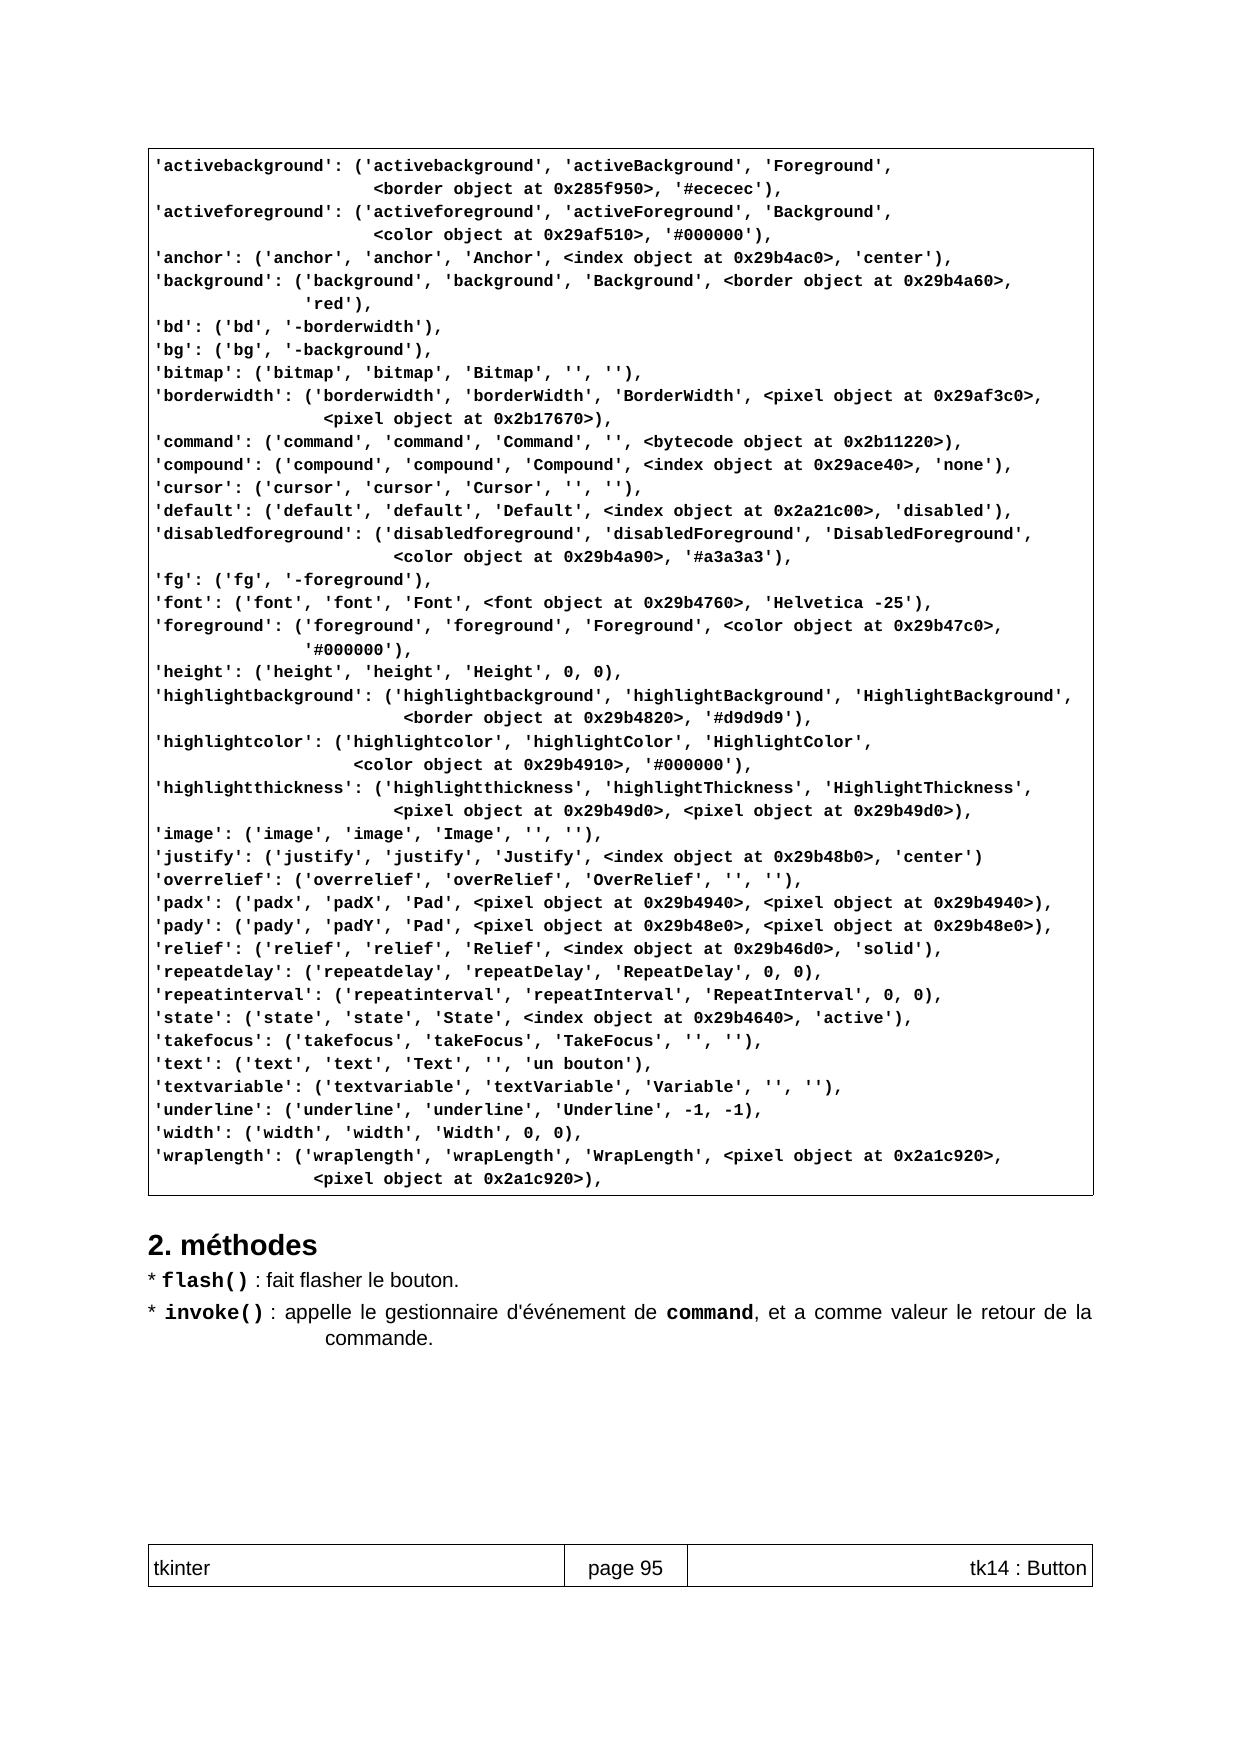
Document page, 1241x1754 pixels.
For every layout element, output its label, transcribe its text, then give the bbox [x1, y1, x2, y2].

table_header 'activebackground': ('activebackground', 'activeBackground', 'Foreground', <border object at 0x285f950>, '#ececec'), 'activeforeground': ('activeforeground', 'activeForeground', 'Background', <color object at 0x29af510>, '#000000'), 'anchor': ('anchor', 'anchor', 'Anchor', <index object at 0x29b4ac0>, 'center'), 'background': ('background', 'background', 'Background', <border object at 0x29b4a60>, 'red'), 'bd': ('bd', '-borderwidth'), 'bg': ('bg', '-background'), 'bitmap': ('bitmap', 'bitmap', 'Bitmap', '', ''), 'borderwidth': ('borderwidth', 'borderWidth', 'BorderWidth', <pixel object at 0x29af3c0>, <pixel object at 0x2b17670>), 'command': ('command', 'command', 'Command', '', <bytecode object at 0x2b11220>), 'compound': ('compound', 'compound', 'Compound', <index object at 0x29ace40>, 'none'), 'cursor': ('cursor', 'cursor', 'Cursor', '', ''), 'default': ('default', 'default', 'Default', <index object at 0x2a21c00>, 'disabled'), 'disabledforeground': ('disabledforeground', 'disabledForeground', 'DisabledForeground', <color object at 0x29b4a90>, '#a3a3a3'), 'fg': ('fg', '-foreground'), 'font': ('font', 'font', 'Font', <font object at 0x29b4760>, 'Helvetica -25'), 'foreground': ('foreground', 'foreground', 'Foreground', <color object at 0x29b47c0>, '#000000'), 'height': ('height', 'height', 'Height', 0, 0), 'highlightbackground': ('highlightbackground', 'highlightBackground', 'HighlightBackground', <border object at 0x29b4820>, '#d9d9d9'), 'highlightcolor': ('highlightcolor', 'highlightColor', 'HighlightColor', <color object at 0x29b4910>, '#000000'), 'highlightthickness': ('highlightthickness', 'highlightThickness', 'HighlightThickness', <pixel object at 0x29b49d0>, <pixel object at 0x29b49d0>), 'image': ('image', 'image', 'Image', '', ''), 'justify': ('justify', 'justify', 'Justify', <index object at 0x29b48b0>, 'center') 'overrelief': ('overrelief', 'overRelief', 'OverRelief', '', ''), 'padx': ('padx', 'padX', 'Pad', <pixel object at 0x29b4940>, <pixel object at 0x29b4940>), 'pady': ('pady', 'padY', 'Pad', <pixel object at 0x29b48e0>, <pixel object at 0x29b48e0>), 'relief': ('relief', 'relief', 'Relief', <index object at 0x29b46d0>, 'solid'), 'repeatdelay': ('repeatdelay', 'repeatDelay', 'RepeatDelay', 0, 0), 'repeatinterval': ('repeatinterval', 'repeatInterval', 'RepeatInterval', 0, 0), 'state': ('state', 'state', 'State', <index object at 0x29b4640>, 'active'), 'takefocus': ('takefocus', 'takeFocus', 'TakeFocus', '', ''), 'text': ('text', 'text', 'Text', '', 'un bouton'), 'textvariable': ('textvariable', 'textVariable', 'Variable', '', ''), 'underline': ('underline', 'underline', 'Underline', -1, -1), 'width': ('width', 'width', 'Width', 0, 0), 'wraplength': ('wraplength', 'wrapLength', 'WrapLength', <pixel object at 0x2a1c920>, <pixel object at 0x2a1c920>), [149, 149, 1093, 1195]
subtitle 2. méthodes [148, 1228, 1093, 1262]
text * invoke() : appelle le gestionnaire d'événement de command, et a comme valeur le retour de la commande. [148, 1300, 1093, 1350]
text * flash() : fait flasher le bouton. [148, 1268, 1093, 1294]
